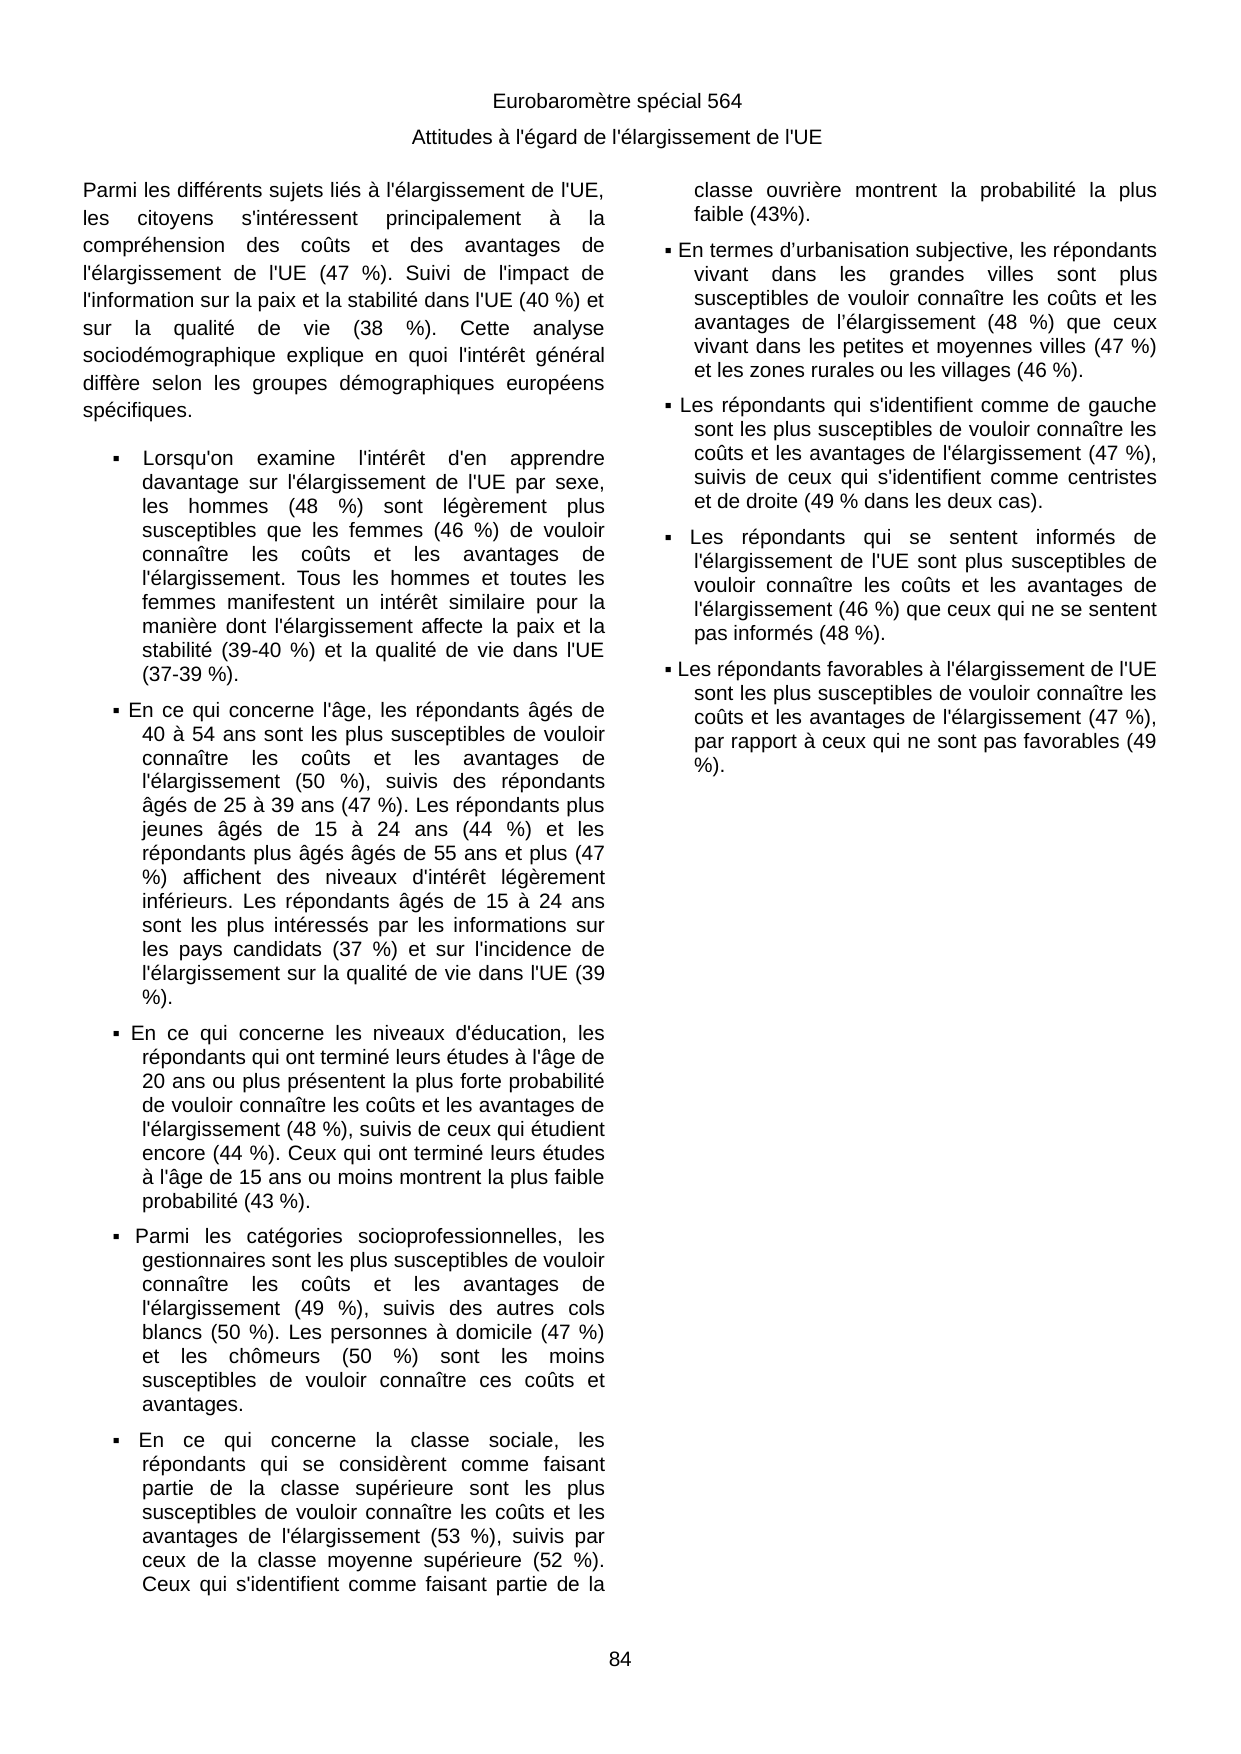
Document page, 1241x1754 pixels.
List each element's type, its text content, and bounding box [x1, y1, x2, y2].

text ▪ Les répondants qui se sentent informés de l'élargissement de l'UE sont plus susceptibles de vouloir connaître les coûts et les avantages de l'élargissement (46 %) que ceux qui ne se sentent pas informés (48 %). [664, 525, 1157, 645]
text ▪ En ce qui concerne l'âge, les répondants âgés de 40 à 54 ans sont les plus susceptibles de vouloir connaître les coûts et les avantages de l'élargissement (50 %), suivis des répondants âgés de 25 à 39 ans (47 %). Les répondants plus jeunes âgés de 15 à 24 ans (44 %) et les répondants plus âgés âgés de 55 ans et plus (47 %) affichent des niveaux d'intérêt légèrement inférieurs. Les répondants âgés de 15 à 24 ans sont les plus intéressés par les informations sur les pays candidats (37 %) et sur l'incidence de l'élargissement sur la qualité de vie dans l'UE (39 %). [112, 697, 605, 1009]
text ▪ En ce qui concerne la classe sociale, les répondants qui se considèrent comme faisant partie de la classe supérieure sont les plus susceptibles de vouloir connaître les coûts et les avantages de l'élargissement (53 %), suivis par ceux de la classe moyenne supérieure (52 %). Ceux qui s'identifient comme faisant partie de la [112, 1428, 605, 1596]
text Parmi les différents sujets liés à l'élargissement de l'UE, les citoyens s'intéressent principalement à la compréhension des coûts et des avantages de l'élargissement de l'UE (47 %). Suivi de l'impact de l'information sur la paix et la stabilité dans l'UE (40 %) et sur la qualité de vie (38 %). Cette analyse sociodémographique explique en quoi l'intérêt général diffère selon les groupes démographiques européens spécifiques. [83, 178, 605, 422]
text ▪ Lorsqu'on examine l'intérêt d'en apprendre davantage sur l'élargissement de l'UE par sexe, les hommes (48 %) sont légèrement plus susceptibles que les femmes (46 %) de vouloir connaître les coûts et les avantages de l'élargissement. Tous les hommes et toutes les femmes manifestent un intérêt similaire pour la manière dont l'élargissement affecte la paix et la stabilité (39-40 %) et la qualité de vie dans l'UE (37-39 %). [112, 446, 605, 686]
text ▪ Les répondants qui s'identifient comme de gauche sont les plus susceptibles de vouloir connaître les coûts et les avantages de l'élargissement (47 %), suivis de ceux qui s'identifient comme centristes et de droite (49 % dans les deux cas). [664, 393, 1157, 513]
text ▪ En termes d’urbanisation subjective, les répondants vivant dans les grandes villes sont plus susceptibles de vouloir connaître les coûts et les avantages de l’élargissement (48 %) que ceux vivant dans les petites et moyennes villes (47 %) et les zones rurales ou les villages (46 %). [664, 238, 1157, 381]
text ▪ Parmi les catégories socioprofessionnelles, les gestionnaires sont les plus susceptibles de vouloir connaître les coûts et les avantages de l'élargissement (49 %), suivis des autres cols blancs (50 %). Les personnes à domicile (47 %) et les chômeurs (50 %) sont les moins susceptibles de vouloir connaître ces coûts et avantages. [112, 1224, 605, 1416]
text ▪ En ce qui concerne les niveaux d'éducation, les répondants qui ont terminé leurs études à l'âge de 20 ans ou plus présentent la plus forte probabilité de vouloir connaître les coûts et les avantages de l'élargissement (48 %), suivis de ceux qui étudient encore (44 %). Ceux qui ont terminé leurs études à l'âge de 15 ans ou moins montrent la plus faible probabilité (43 %). [112, 1021, 605, 1212]
text classe ouvrière montrent la probabilité la plus faible (43%). [664, 178, 1157, 226]
text ▪ Les répondants favorables à l'élargissement de l'UE sont les plus susceptibles de vouloir connaître les coûts et les avantages de l'élargissement (47 %), par rapport à ceux qui ne sont pas favorables (49 %). [664, 657, 1157, 776]
